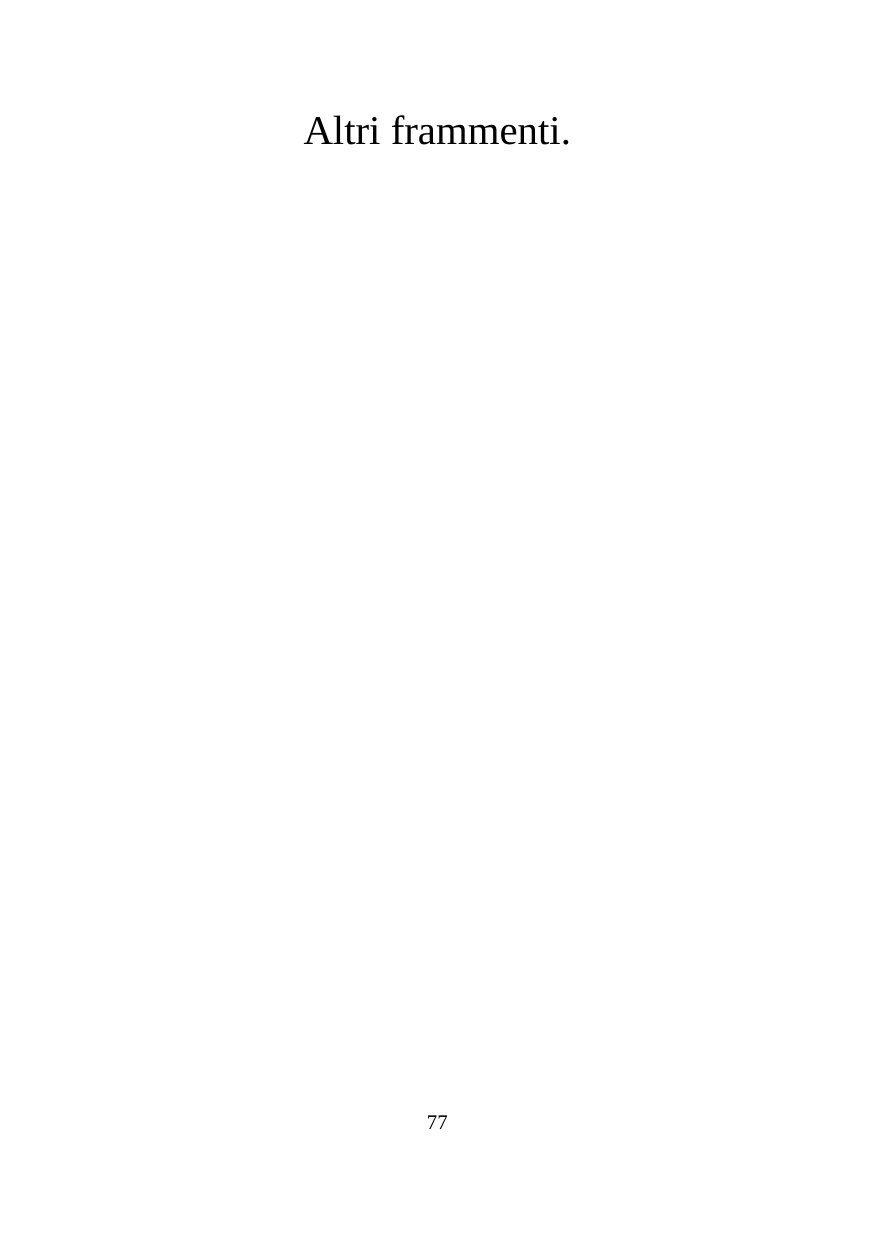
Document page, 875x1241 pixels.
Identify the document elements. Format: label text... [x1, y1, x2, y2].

subtitle Altri frammenti. [106, 106, 768, 153]
